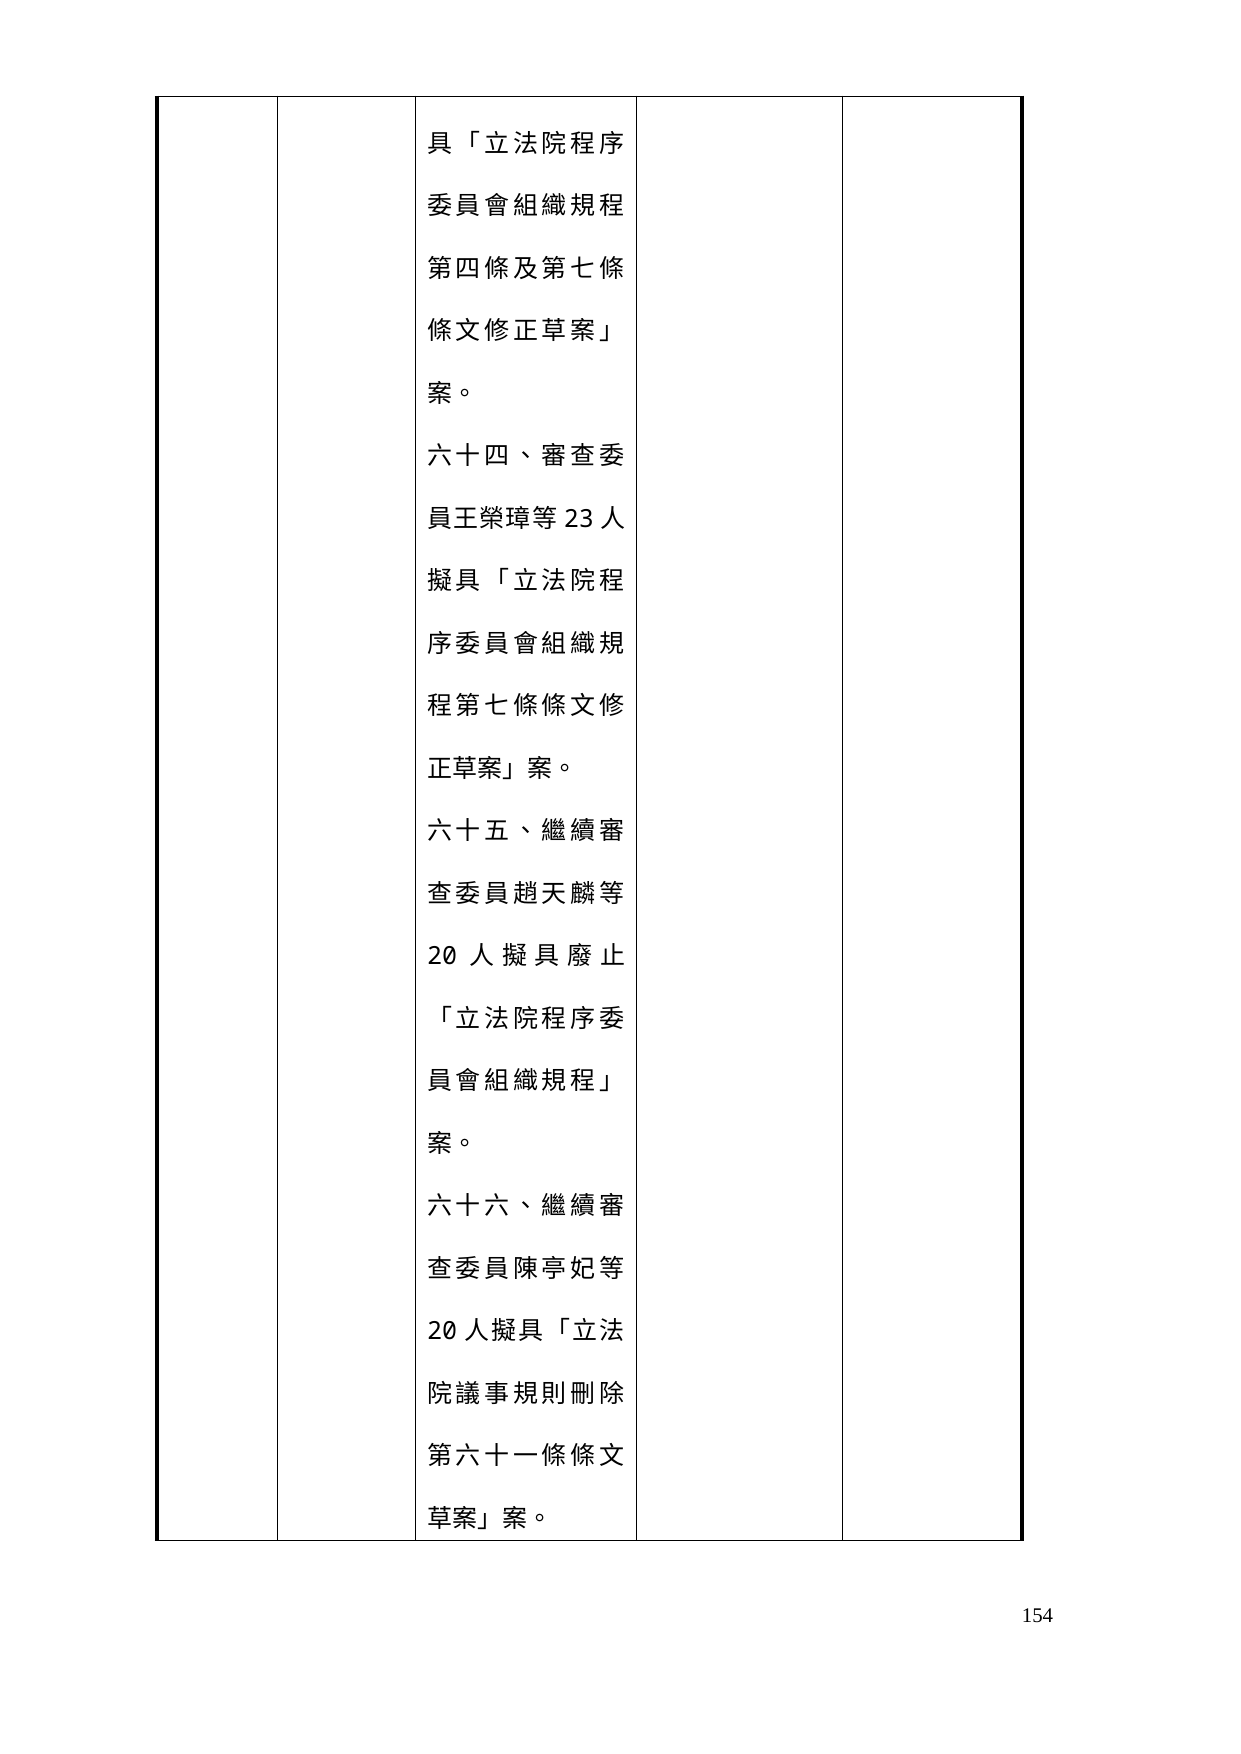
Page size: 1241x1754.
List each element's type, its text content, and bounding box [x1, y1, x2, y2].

table_cell [159, 97, 277, 1540]
table_cell [843, 97, 1020, 1540]
table_cell 具「立法院程序委員會組織規程第四條及第七條條文修正草案」案。 六十四、審查委員王榮璋等23人擬具「立法院程序委員會組織規程第七條條文修正草案」案。 六十五、繼續審查委員趙天麟等20人擬具廢止「立法院程序委員會組織規程」案。 六十六、繼續審查委員陳亭妃等20人擬具「立法院議事規則刪除第六十一條條文草案」案。 [416, 97, 636, 1540]
table_cell [278, 97, 415, 1540]
table_cell [637, 97, 842, 1540]
